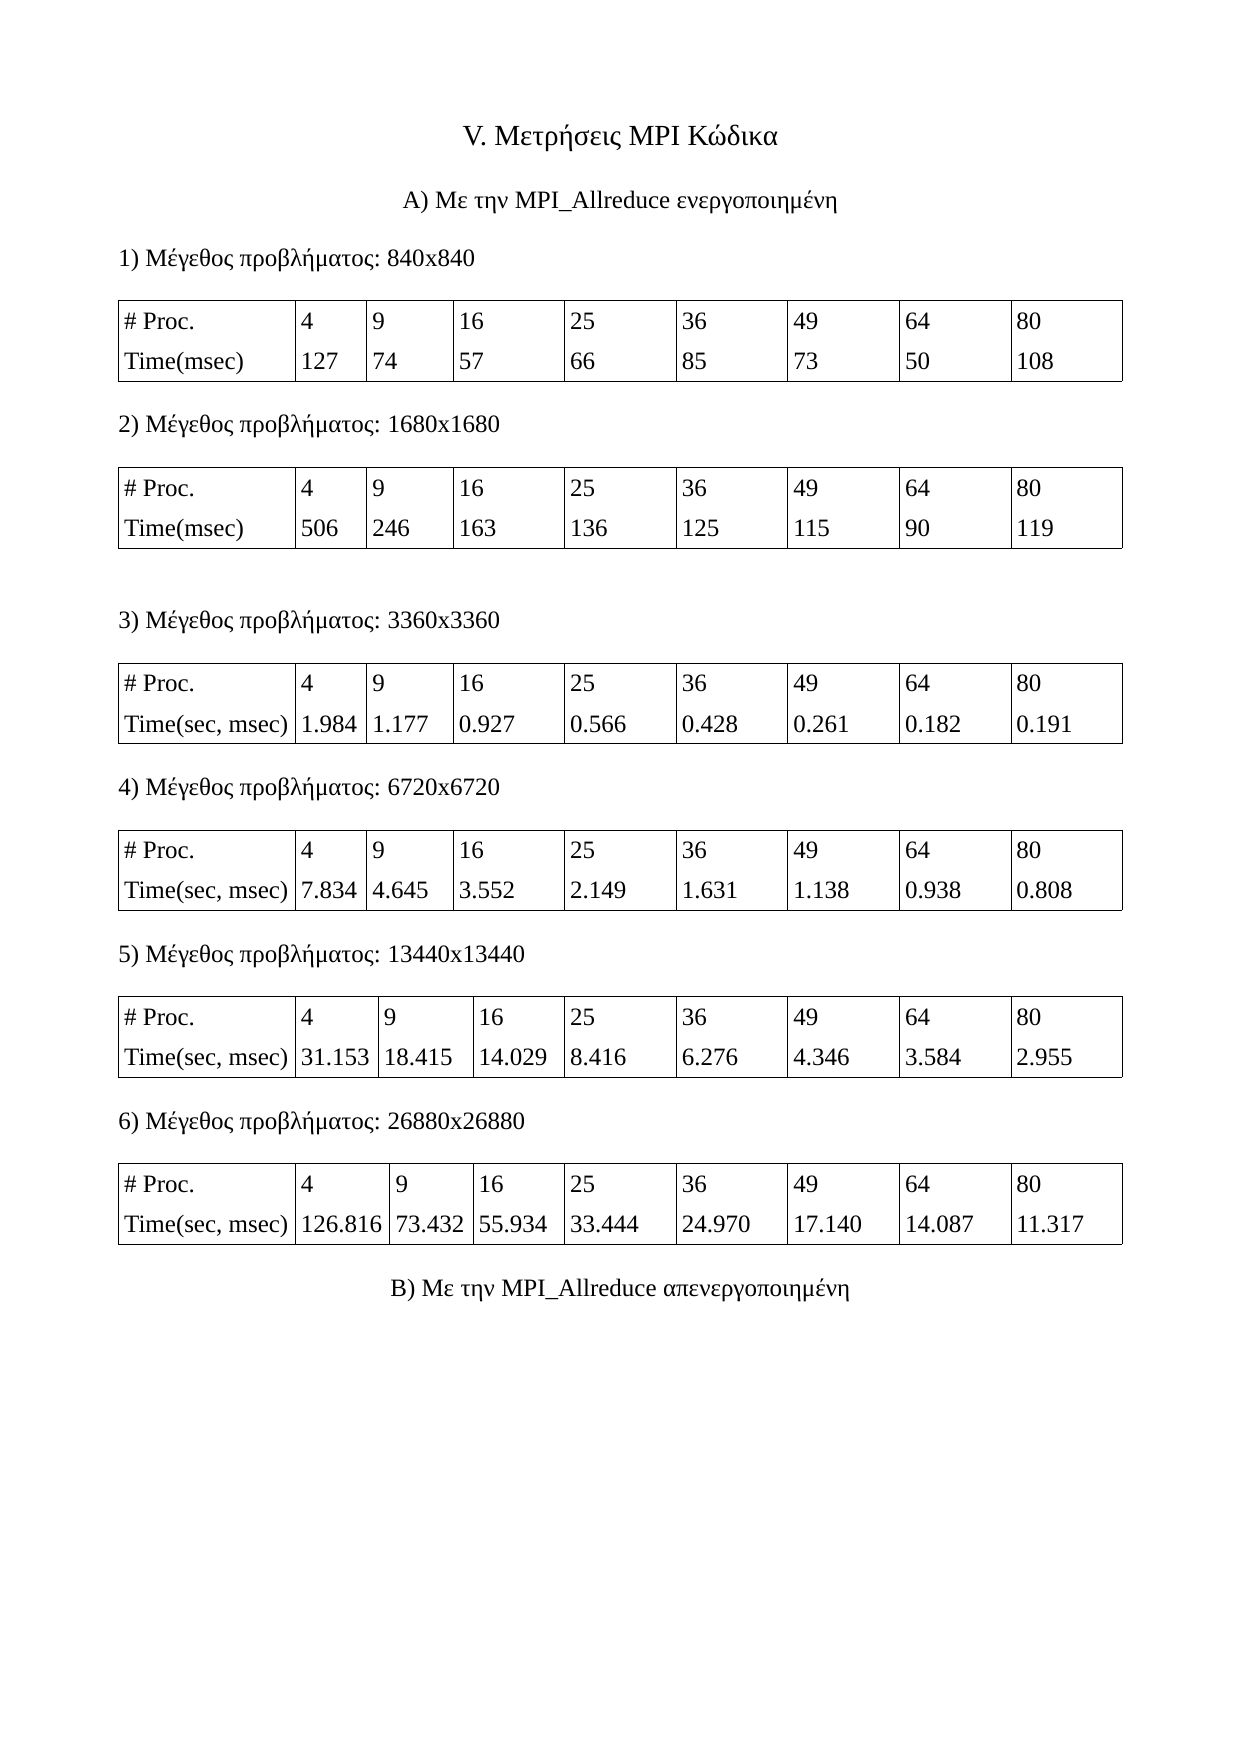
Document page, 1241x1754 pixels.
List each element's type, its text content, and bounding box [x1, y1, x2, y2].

table_cell 0,261 [788, 703, 899, 743]
table_cell Time(sec, msec) [119, 1037, 295, 1077]
table_cell 126,816 [296, 1204, 389, 1244]
table_header 25 [565, 664, 676, 703]
table_cell 506 [296, 508, 366, 548]
table_header 25 [565, 997, 676, 1037]
table_header 64 [900, 468, 1011, 507]
table_header 25 [565, 831, 676, 870]
table_cell 33,444 [565, 1204, 676, 1244]
table_header 49 [788, 1164, 899, 1204]
table_header # Proc. [119, 664, 295, 703]
table_cell 1,984 [296, 703, 366, 743]
table_cell 2,149 [565, 870, 676, 910]
table_cell 14,087 [900, 1204, 1011, 1244]
table_header 16 [454, 831, 564, 870]
table_header # Proc. [119, 997, 295, 1037]
table_cell 0,927 [454, 703, 564, 743]
table_header # Proc. [119, 831, 295, 870]
table_header 64 [900, 301, 1011, 341]
table_cell 119 [1012, 508, 1122, 548]
table_cell 8,416 [565, 1037, 676, 1077]
table_header 49 [788, 831, 899, 870]
table_header 9 [390, 1164, 473, 1204]
table_cell Time(msec) [119, 341, 295, 381]
table_header 80 [1012, 468, 1122, 507]
table_cell 31,153 [296, 1037, 378, 1077]
table_header 4 [296, 831, 366, 870]
table_cell 14,029 [474, 1037, 564, 1077]
table_cell Time(sec, msec) [119, 1204, 295, 1244]
text A) Με την MPI_Allreduce ενεργοποιημένη [118, 185, 1122, 214]
table_header 16 [454, 301, 564, 341]
table_cell 24,970 [677, 1204, 787, 1244]
table_cell 90 [900, 508, 1011, 548]
table_cell 0,191 [1012, 703, 1122, 743]
table_header 36 [677, 831, 787, 870]
table_header 9 [367, 831, 453, 870]
table_cell 18,415 [379, 1037, 473, 1077]
table_header 9 [367, 468, 453, 507]
table_cell 4,645 [367, 870, 453, 910]
table_header 4 [296, 664, 366, 703]
table_cell 73 [788, 341, 899, 381]
table_cell 55,934 [474, 1204, 564, 1244]
table_cell 3,584 [900, 1037, 1011, 1077]
table_cell 7,834 [296, 870, 366, 910]
table_header 36 [677, 664, 787, 703]
table_header 80 [1012, 1164, 1122, 1204]
text 1) Μέγεθος προβλήματος: 840x840 [118, 243, 1122, 271]
table_cell 2,955 [1012, 1037, 1122, 1077]
table_header 49 [788, 301, 899, 341]
table_header 16 [474, 997, 564, 1037]
table_cell 0,566 [565, 703, 676, 743]
table_header 64 [900, 831, 1011, 870]
table_cell 0,428 [677, 703, 787, 743]
table_cell 50 [900, 341, 1011, 381]
table_header 49 [788, 468, 899, 507]
table_header 80 [1012, 831, 1122, 870]
table_cell 74 [367, 341, 453, 381]
table_cell 127 [296, 341, 366, 381]
table_header 25 [565, 468, 676, 507]
table_cell 6,276 [677, 1037, 787, 1077]
text 6) Μέγεθος προβλήματος: 26880x26880 [118, 1106, 1122, 1134]
text 3) Μέγεθος προβλήματος: 3360x3360 [118, 605, 1122, 634]
table_cell 163 [454, 508, 564, 548]
table_header 36 [677, 468, 787, 507]
table_cell 17,140 [788, 1204, 899, 1244]
text V. Μετρήσεις ΜΡΙ Κώδικα [118, 118, 1122, 152]
table_header 36 [677, 301, 787, 341]
table_cell 57 [454, 341, 564, 381]
table_cell 0,182 [900, 703, 1011, 743]
table_cell 3,552 [454, 870, 564, 910]
table_header # Proc. [119, 301, 295, 341]
table_cell 0,938 [900, 870, 1011, 910]
text Β) Με την MPI_Allreduce απενεργοποιημένη [118, 1273, 1122, 1301]
table_cell 11,317 [1012, 1204, 1122, 1244]
table_header 64 [900, 664, 1011, 703]
table_header 16 [454, 664, 564, 703]
table_header 25 [565, 1164, 676, 1204]
table_cell Time(sec, msec) [119, 870, 295, 910]
table_header 9 [367, 664, 453, 703]
table_cell 4,346 [788, 1037, 899, 1077]
table_header 9 [379, 997, 473, 1037]
table_cell 1,138 [788, 870, 899, 910]
table_cell 115 [788, 508, 899, 548]
table_cell 66 [565, 341, 676, 381]
text 2) Μέγεθος προβλήματος: 1680x1680 [118, 409, 1122, 438]
table_header 4 [296, 301, 366, 341]
table_header 4 [296, 997, 378, 1037]
text 4) Μέγεθος προβλήματος: 6720x6720 [118, 772, 1122, 801]
table_cell 125 [677, 508, 787, 548]
table_header 80 [1012, 664, 1122, 703]
table_cell 136 [565, 508, 676, 548]
table_header 49 [788, 664, 899, 703]
table_header 16 [474, 1164, 564, 1204]
table_cell 1,631 [677, 870, 787, 910]
table_header 36 [677, 997, 787, 1037]
table_header 64 [900, 997, 1011, 1037]
table_header 16 [454, 468, 564, 507]
table_cell 0,808 [1012, 870, 1122, 910]
table_header 80 [1012, 301, 1122, 341]
table_cell 73,432 [390, 1204, 473, 1244]
table_header 49 [788, 997, 899, 1037]
table_header 36 [677, 1164, 787, 1204]
table_header # Proc. [119, 1164, 295, 1204]
table_header # Proc. [119, 468, 295, 507]
table_cell 108 [1012, 341, 1122, 381]
table_header 4 [296, 1164, 389, 1204]
table_cell 85 [677, 341, 787, 381]
table_cell 1,177 [367, 703, 453, 743]
table_header 25 [565, 301, 676, 341]
table_cell 246 [367, 508, 453, 548]
table_header 64 [900, 1164, 1011, 1204]
table_header 80 [1012, 997, 1122, 1037]
table_cell Time(sec, msec) [119, 703, 295, 743]
table_header 4 [296, 468, 366, 507]
table_header 9 [367, 301, 453, 341]
text 5) Μέγεθος προβλήματος: 13440x13440 [118, 939, 1122, 968]
table_cell Time(msec) [119, 508, 295, 548]
